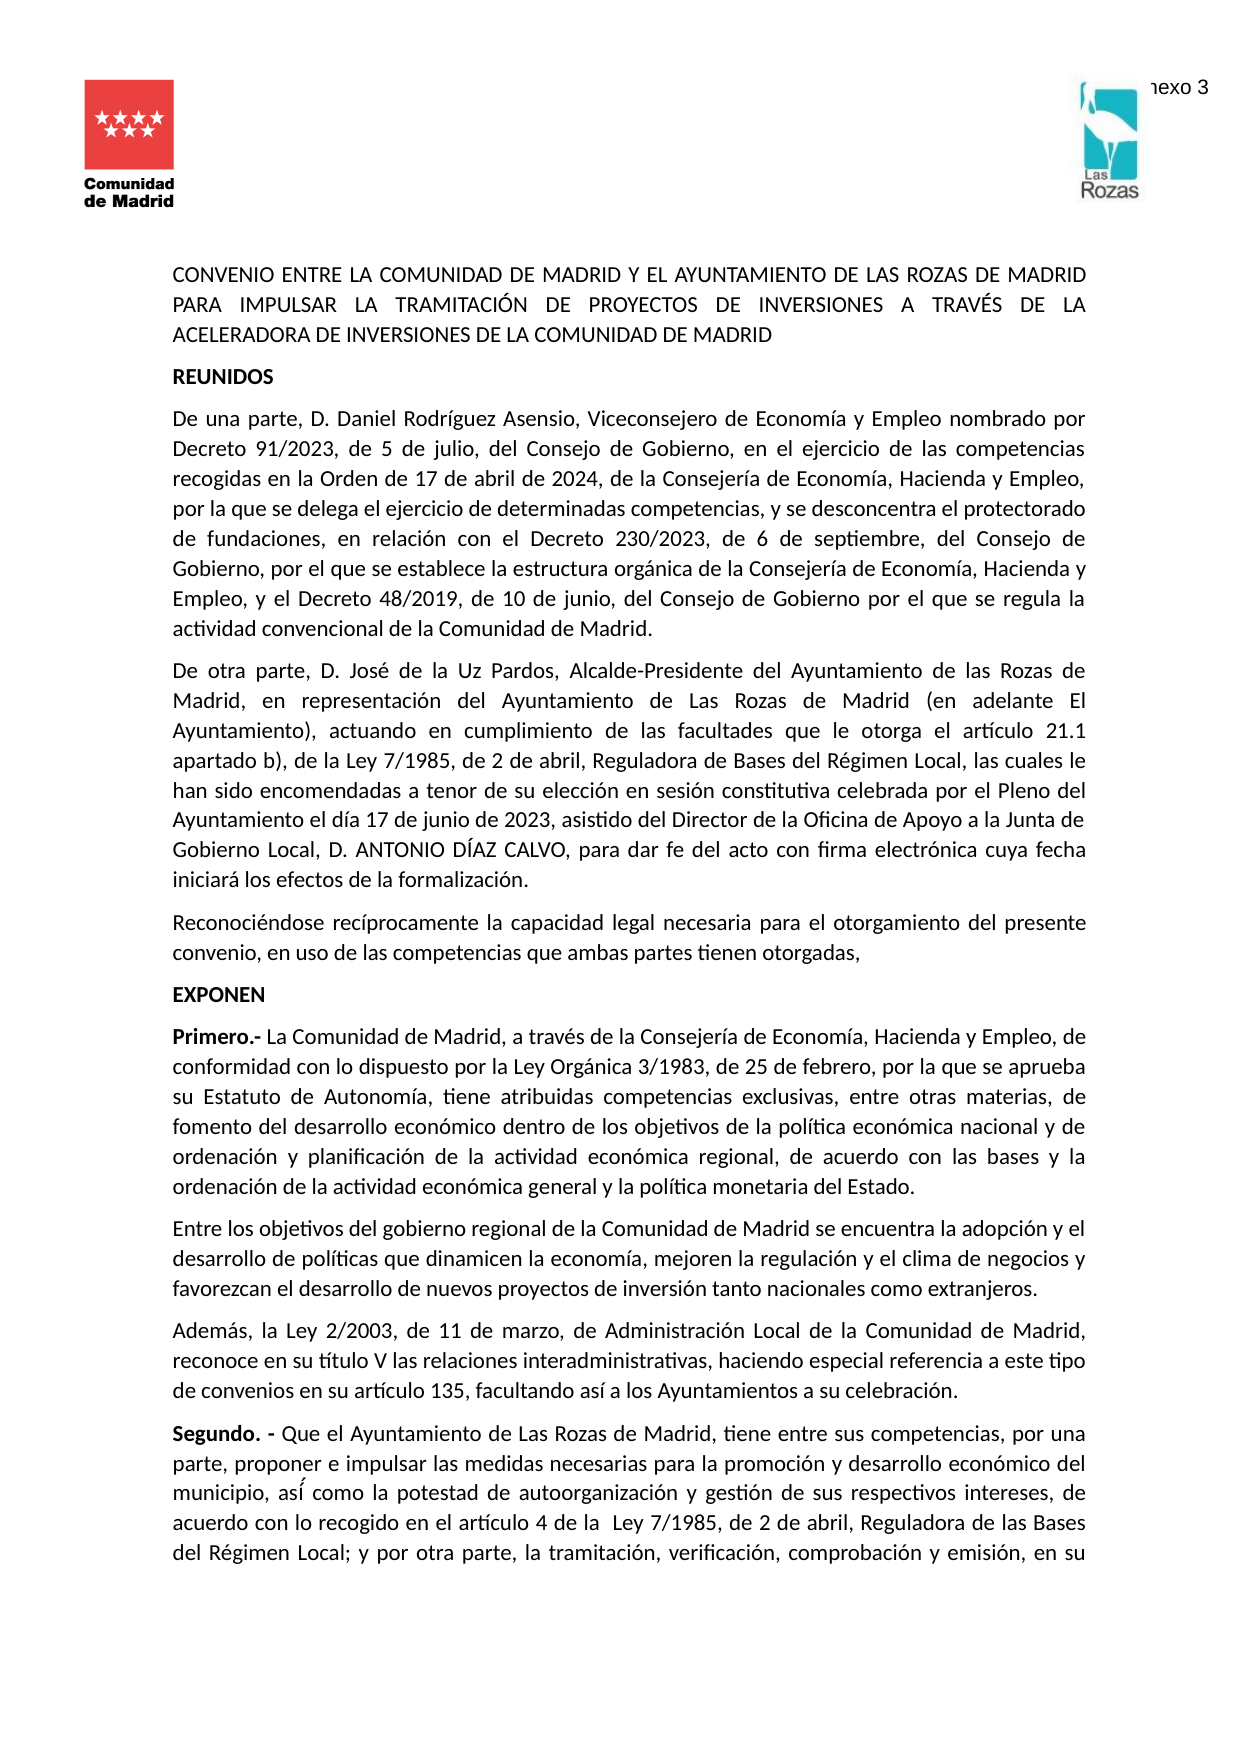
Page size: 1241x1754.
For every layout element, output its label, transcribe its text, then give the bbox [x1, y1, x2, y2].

text CONVENIO ENTRE LA COMUNIDAD DE MADRID Y EL AYUNTAMIENTO DE LAS ROZAS DE MADRID PARA IMPULSAR LA TRAMITACIÓN DE PROYECTOS DE INVERSIONES A TRAVÉS DE LA ACELERADORA DE INVERSIONES DE LA COMUNIDAD DE MADRID [172, 260, 1088, 348]
text REUNIDOS [172, 362, 1088, 390]
text Primero.- La Comunidad de Madrid, a través de la Consejería de Economía, Hacienda y Empleo, de conformidad con lo dispuesto por la Ley Orgánica 3/1983, de 25 de febrero, por la que se aprueba su Estatuto de Autonomía, tiene atribuidas competencias exclusivas, entre otras materias, de fomento del desarrollo económico dentro de los objetivos de la política económica nacional y de ordenación y planificación de la actividad económica regional, de acuerdo con las bases y la ordenación de la actividad económica general y la política monetaria del Estado. [172, 1022, 1088, 1200]
text Entre los objetivos del gobierno regional de la Comunidad de Madrid se encuentra la adopción y el desarrollo de políticas que dinamicen la economía, mejoren la regulación y el clima de negocios y favorezcan el desarrollo de nuevos proyectos de inversión tanto nacionales como extranjeros. [172, 1214, 1088, 1302]
text Segundo. - Que el Ayuntamiento de Las Rozas de Madrid, tiene entre sus competencias, por una parte, proponer e impulsar las medidas necesarias para la promoción y desarrollo económico del municipio, así́ como la potestad de autoorganización y gestión de sus respectivos intereses, de acuerdo con lo recogido en el artículo 4 de la Ley 7/1985, de 2 de abril, Reguladora de las Bases del Régimen Local; y por otra parte, la tramitación, verificación, comprobación y emisión, en su [172, 1419, 1088, 1566]
text EXPONEN [172, 980, 1088, 1008]
text Reconociéndose recíprocamente la capacidad legal necesaria para el otorgamiento del presente convenio, en uso de las competencias que ambas partes tienen otorgadas, [172, 908, 1088, 966]
text Además, la Ley 2/2003, de 11 de marzo, de Administración Local de la Comunidad de Madrid, reconoce en su título V las relaciones interadministrativas, haciendo especial referencia a este tipo de convenios en su artículo 135, facultando así a los Ayuntamientos a su celebración. [172, 1317, 1088, 1404]
text De otra parte, D. José de la Uz Pardos, Alcalde-Presidente del Ayuntamiento de las Rozas de Madrid, en representación del Ayuntamiento de Las Rozas de Madrid (en adelante El Ayuntamiento), actuando en cumplimiento de las facultades que le otorga el artículo 21.1 apartado b), de la Ley 7/1985, de 2 de abril, Reguladora de Bases del Régimen Local, las cuales le han sido encomendadas a tenor de su elección en sesión constitutiva celebrada por el Pleno del Ayuntamiento el día 17 de junio de 2023, asistido del Director de la Oficina de Apoyo a la Junta de Gobierno Local, D. ANTONIO DÍAZ CALVO, para dar fe del acto con firma electrónica cuya fecha iniciará los efectos de la formalización. [172, 656, 1088, 893]
text De una parte, D. Daniel Rodríguez Asensio, Viceconsejero de Economía y Empleo nombrado por Decreto 91/2023, de 5 de julio, del Consejo de Gobierno, en el ejercicio de las competencias recogidas en la Orden de 17 de abril de 2024, de la Consejería de Economía, Hacienda y Empleo, por la que se delega el ejercicio de determinadas competencias, y se desconcentra el protectorado de fundaciones, en relación con el Decreto 230/2023, de 6 de septiembre, del Consejo de Gobierno, por el que se establece la estructura orgánica de la Consejería de Economía, Hacienda y Empleo, y el Decreto 48/2019, de 10 de junio, del Consejo de Gobierno por el que se regula la actividad convencional de la Comunidad de Madrid. [172, 404, 1088, 642]
